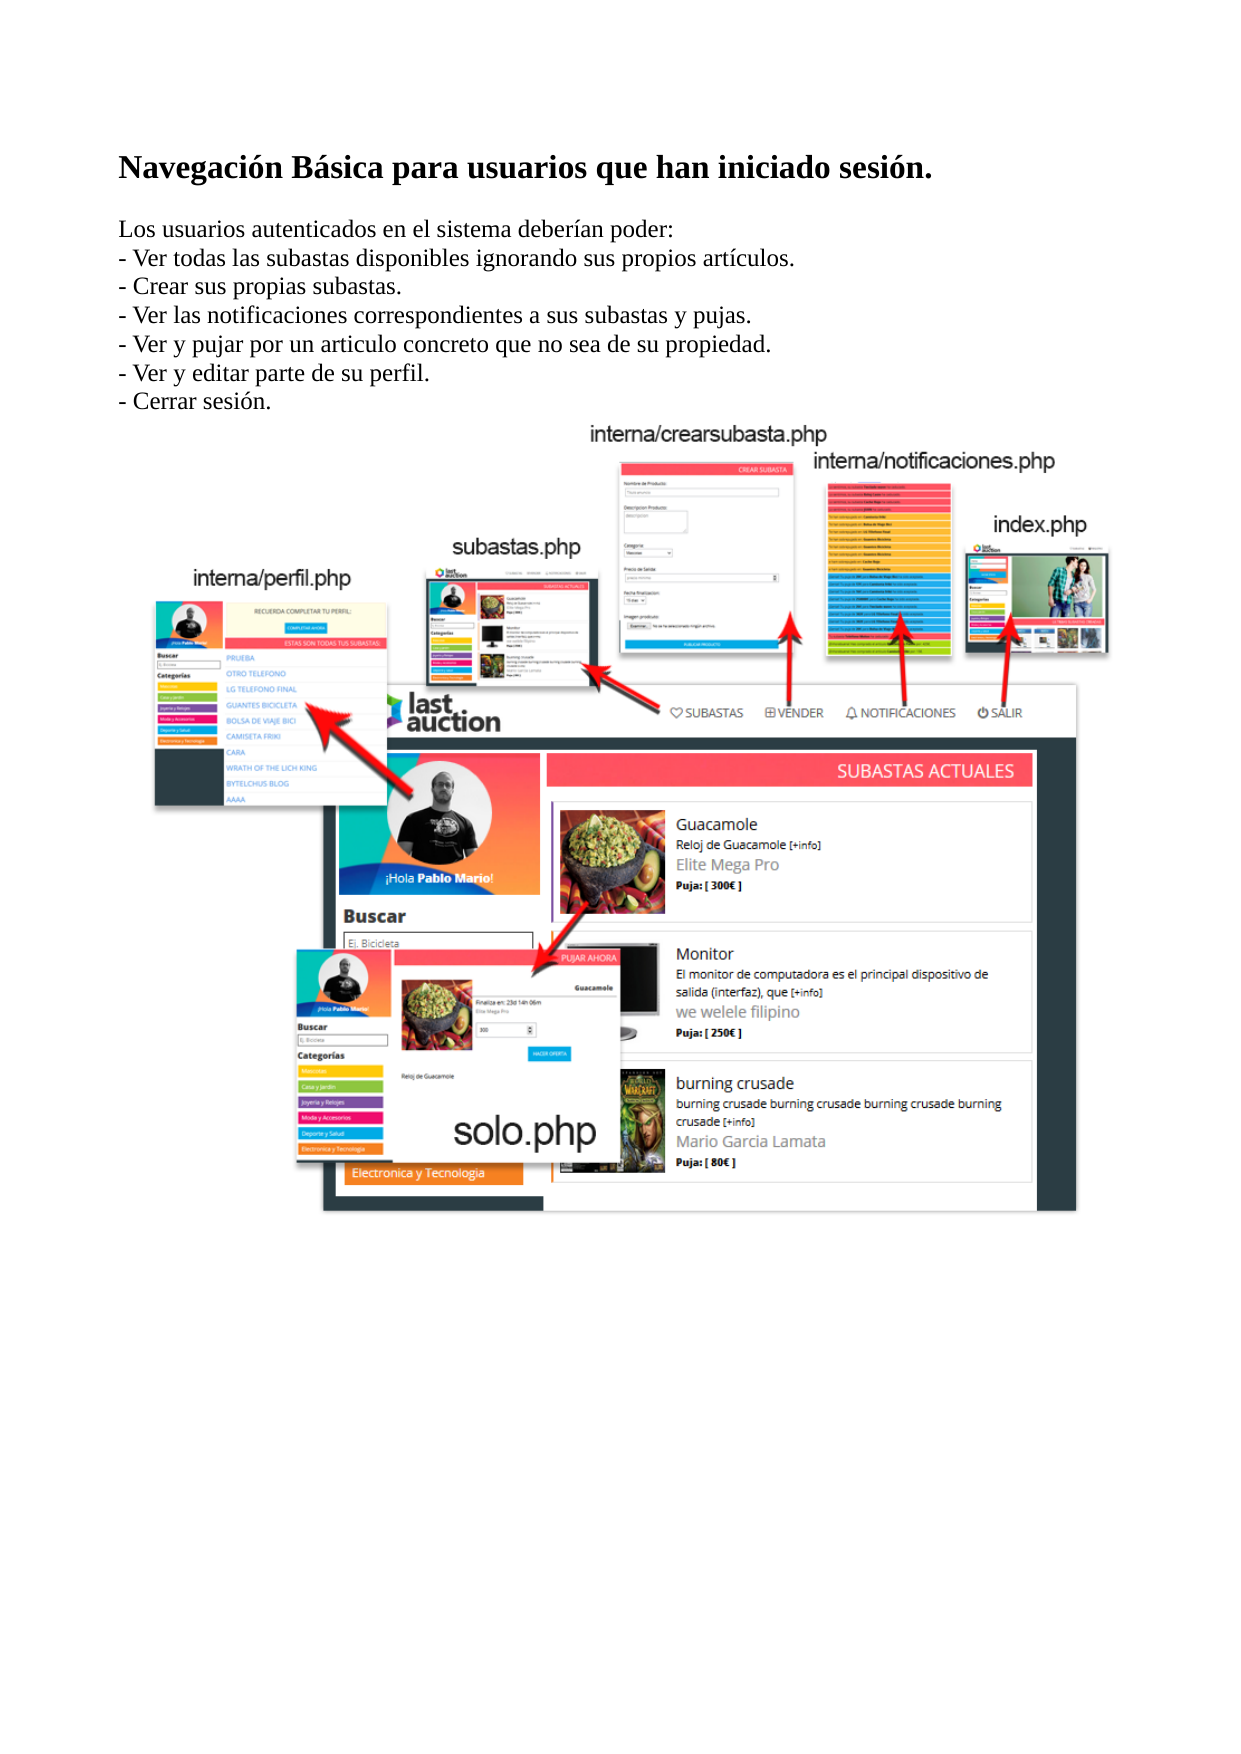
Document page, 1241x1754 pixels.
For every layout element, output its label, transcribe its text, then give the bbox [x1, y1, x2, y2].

text - Ver y pujar por un articulo concreto que no sea de su propiedad. [118, 329, 1122, 358]
text - Cerrar sesión. [118, 386, 1122, 415]
text - Crear sus propias subastas. [118, 271, 1122, 300]
text - Ver las notificaciones correspondientes a sus subastas y pujas. [118, 300, 1122, 329]
picture [118, 415, 1123, 1232]
text - Ver y editar parte de su perfil. [118, 358, 1122, 386]
text Navegación Básica para usuarios que han iniciado sesión. Los usuarios autenticados en el sistema deberían poder: - Ver todas las subastas disponibles ignorando sus propios artículos. [118, 147, 1122, 271]
